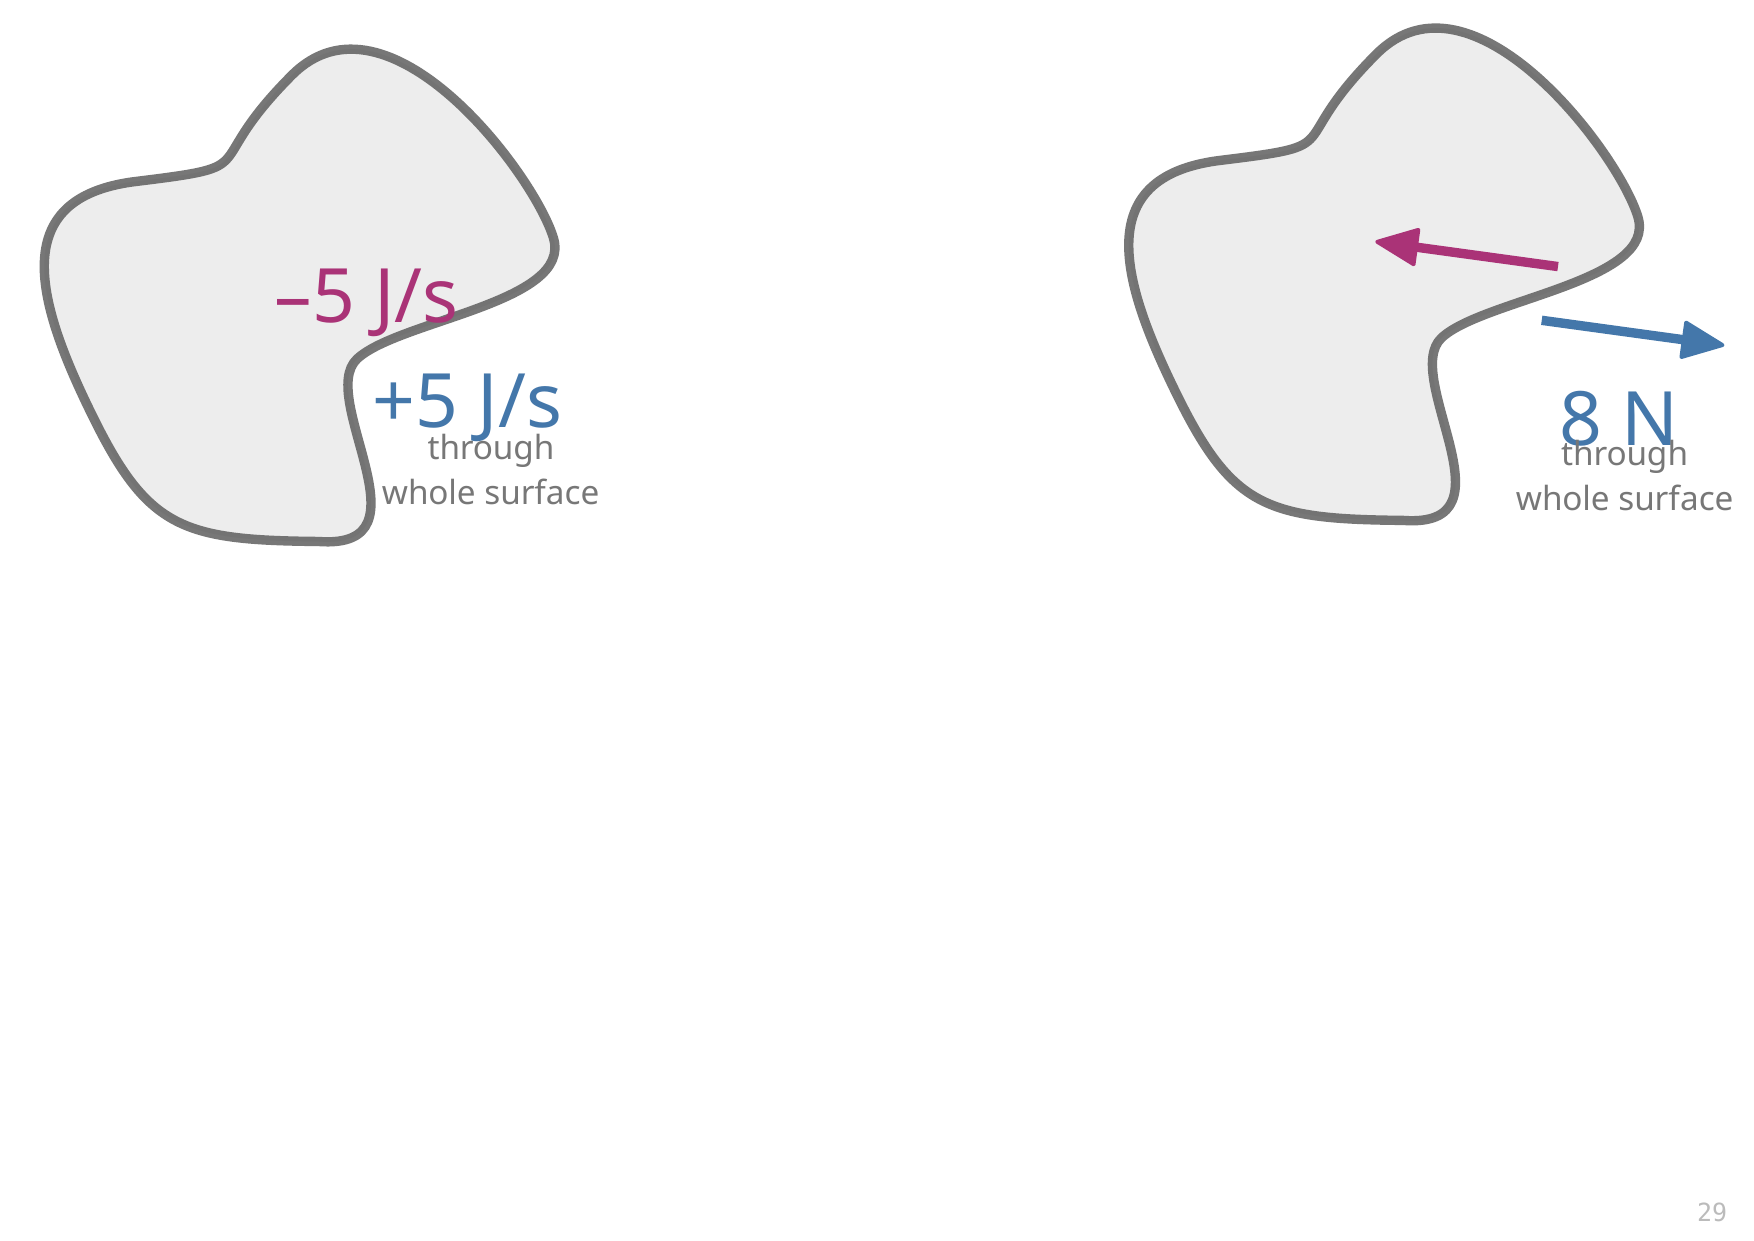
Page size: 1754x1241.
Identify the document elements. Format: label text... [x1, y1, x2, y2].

text_box –5 J/s [259, 234, 486, 325]
text_box through whole surface [1501, 422, 1736, 504]
text_box [44, 49, 555, 542]
text_box +5 J/s [357, 340, 592, 431]
text_box 8 N [1544, 358, 1693, 422]
text_box through whole surface [367, 416, 602, 498]
text_box [1128, 28, 1640, 521]
